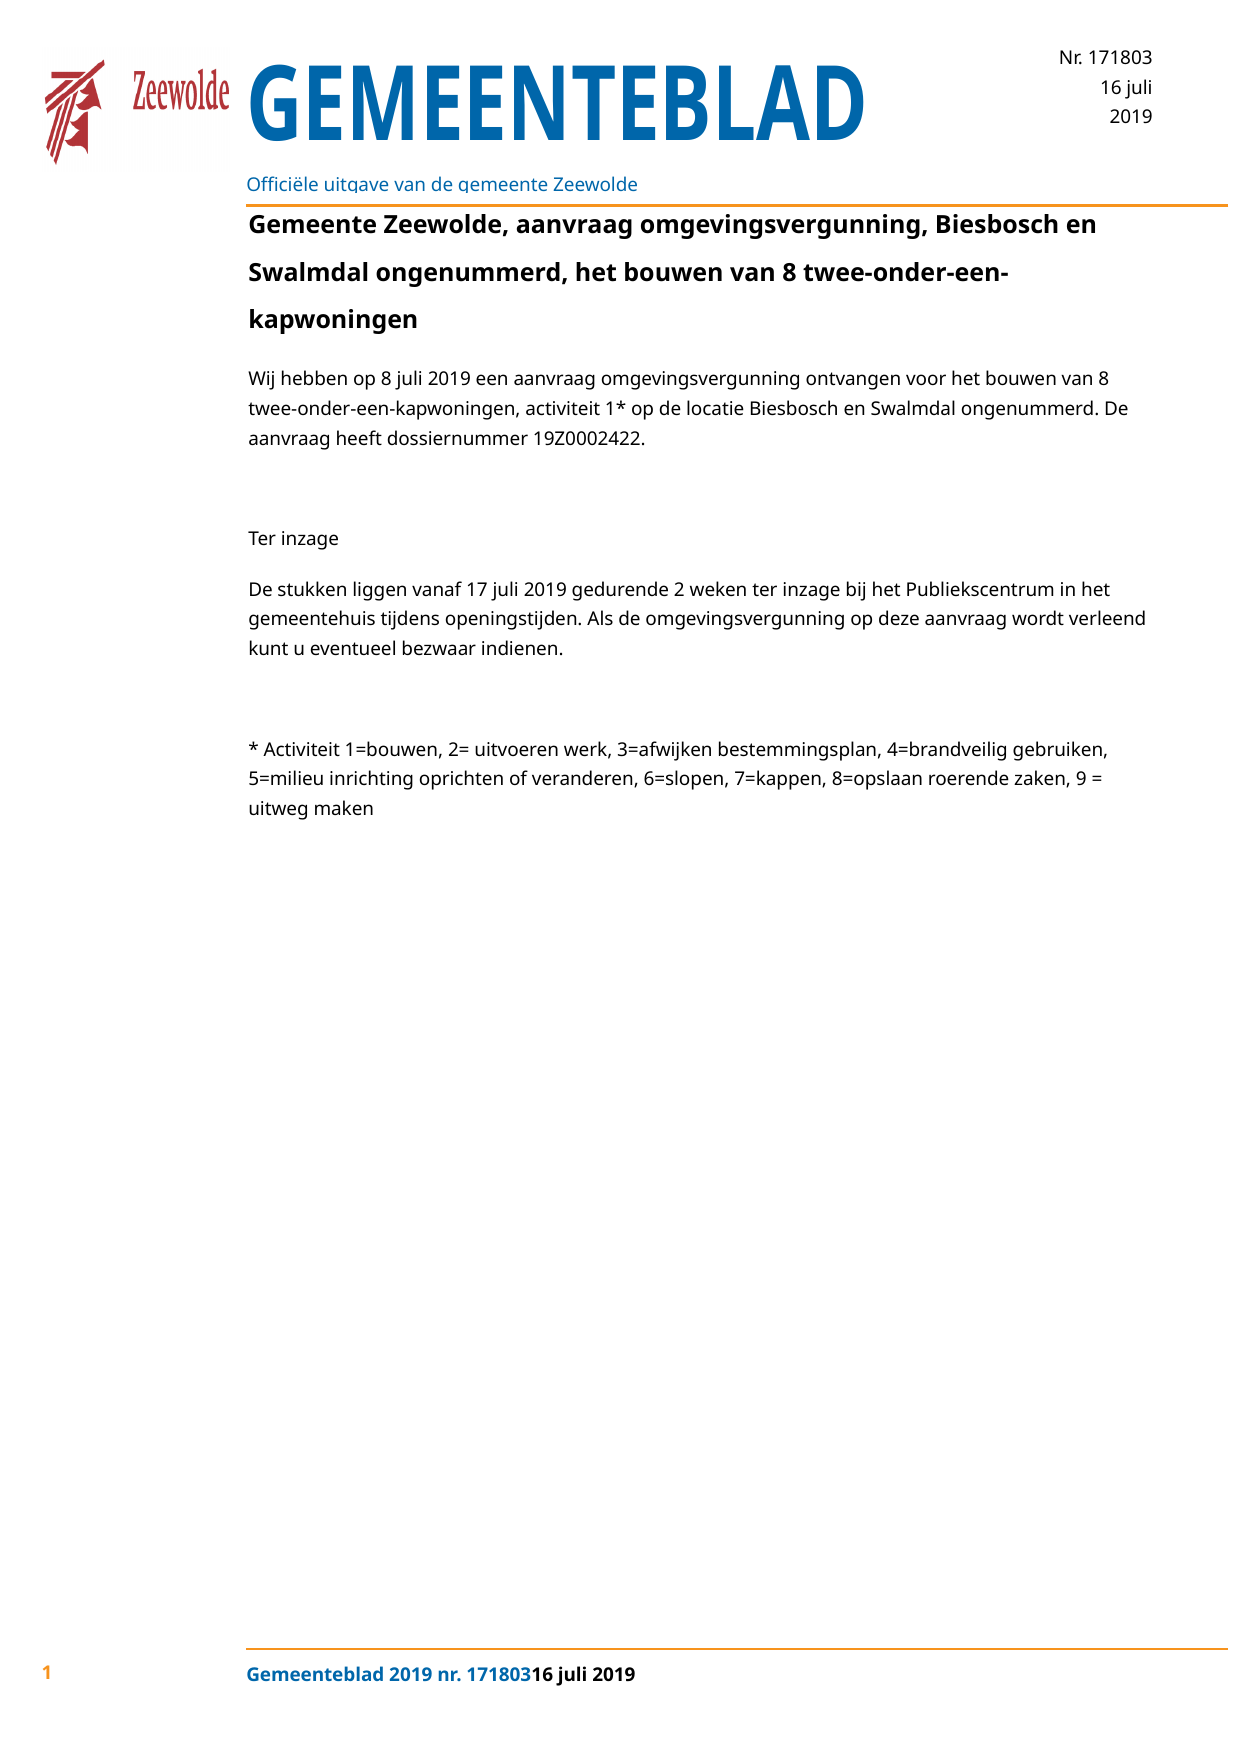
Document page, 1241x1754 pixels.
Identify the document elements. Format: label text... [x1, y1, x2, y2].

text Wij hebben op 8 juli 2019 een aanvraag omgevingsvergunning ontvangen voor het bouwen van 8 twee-onder-een-kapwoningen, activiteit 1* op de locatie Biesbosch en Swalmdal ongenummerd. De aanvraag heeft dossiernummer 19Z0002422. [248, 366, 1152, 450]
text Ter inzage [248, 526, 1152, 551]
text De stukken liggen vanaf 17 juli 2019 gedurende 2 weken ter inzage bij het Publiekscentrum in het gemeentehuis tijdens openingstijden. Als de omgevingsvergunning op deze aanvraag wordt verleend kunt u eventueel bezwaar indienen. [248, 576, 1152, 661]
text Gemeente Zeewolde, aanvraag omgevingsvergunning, Biesbosch en Swalmdal ongenummerd, het bouwen van 8 twee-onder-een-kapwoningen [248, 207, 1152, 336]
text * Activiteit 1=bouwen, 2= uitvoeren werk, 3=afwijken bestemmingsplan, 4=brandveilig gebruiken, 5=milieu inrichting oprichten of veranderen, 6=slopen, 7=kappen, 8=opslaan roerende zaken, 9 = uitweg maken [248, 736, 1152, 821]
picture [41, 47, 231, 172]
